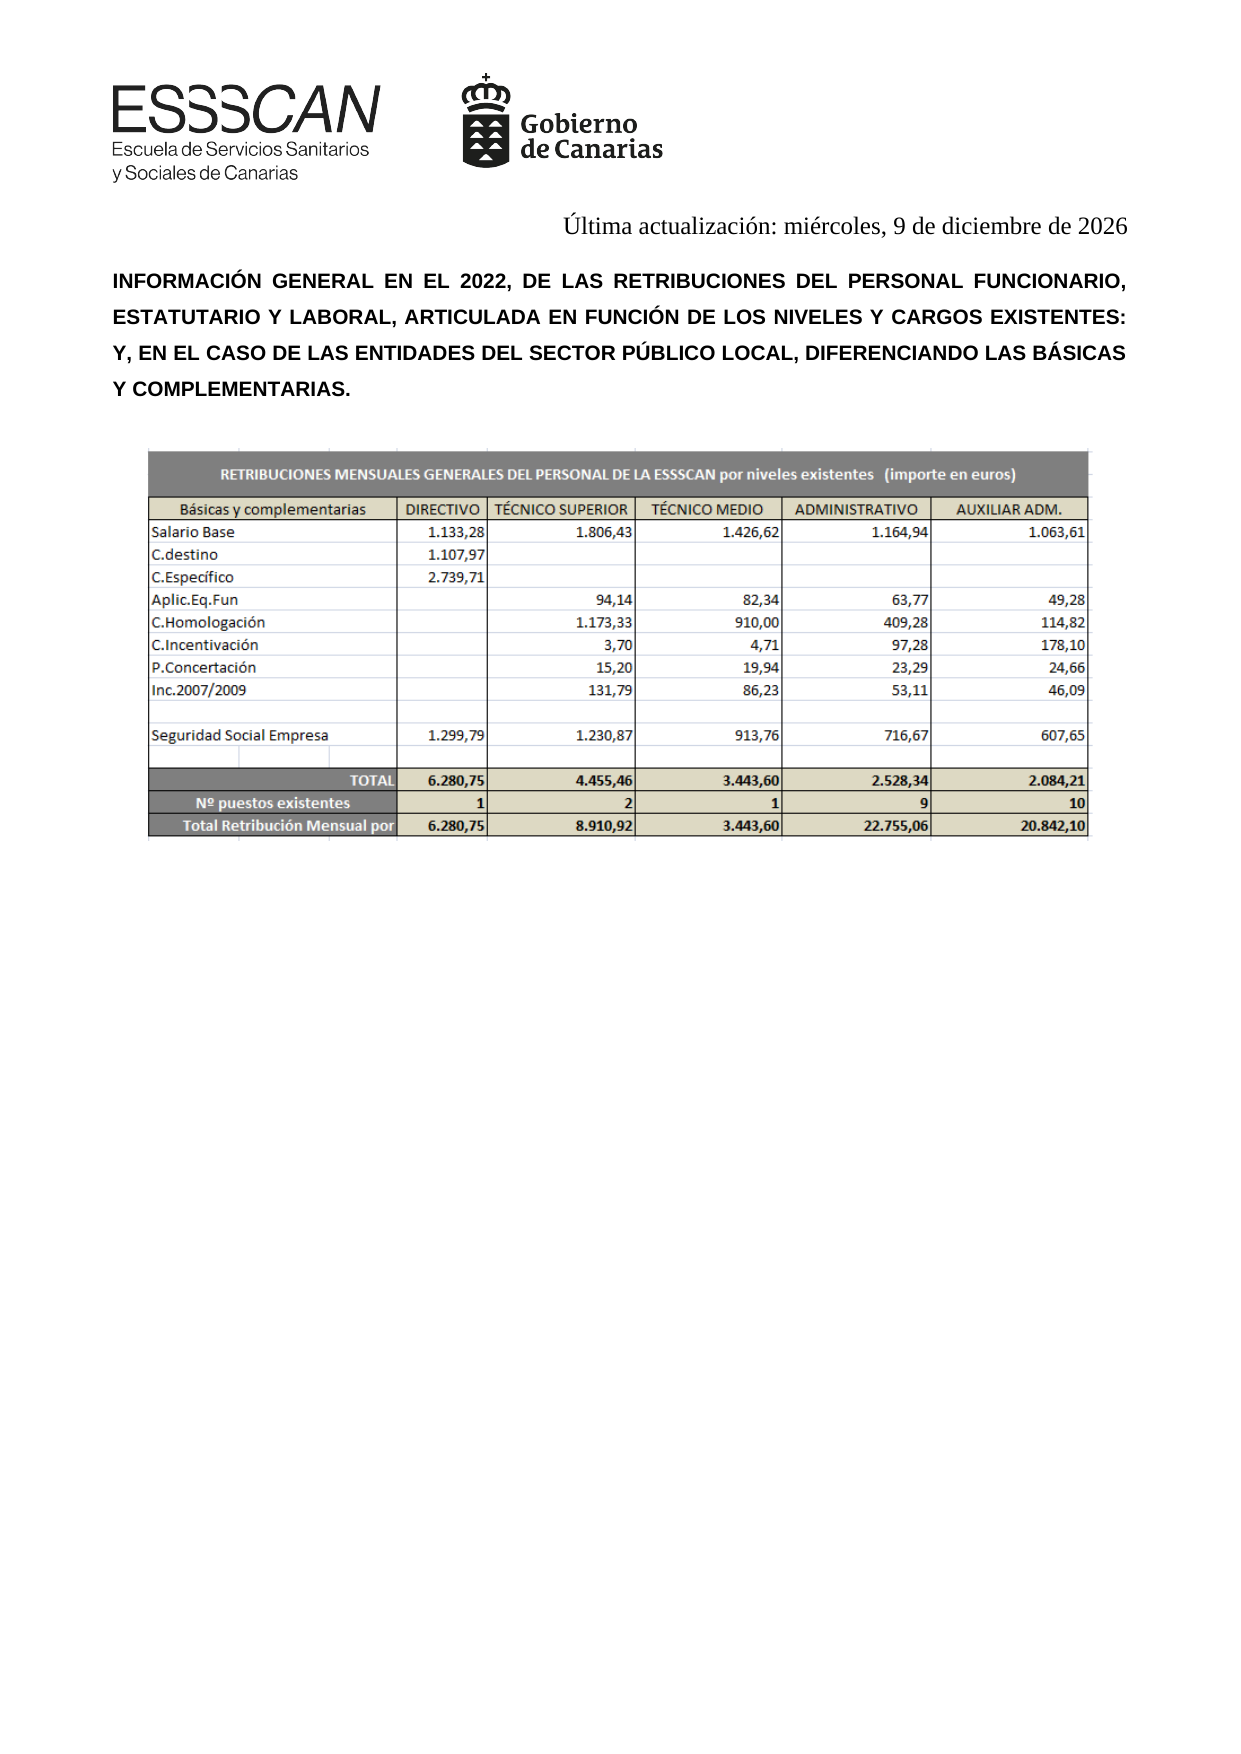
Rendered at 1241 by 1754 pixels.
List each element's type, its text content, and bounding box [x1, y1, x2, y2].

text INFORMACIÓN GENERAL EN EL 2022, DE LAS RETRIBUCIONES DEL PERSONAL FUNCIONARIO, ESTATUTARIO Y LABORAL, ARTICULADA EN FUNCIÓN DE LOS NIVELES Y CARGOS EXISTENTES: Y, EN EL CASO DE LAS ENTIDADES DEL SECTOR PÚBLICO LOCAL, DIFERENCIANDO LAS BÁSICAS Y COMPLEMENTARIAS. [112, 269, 1128, 401]
